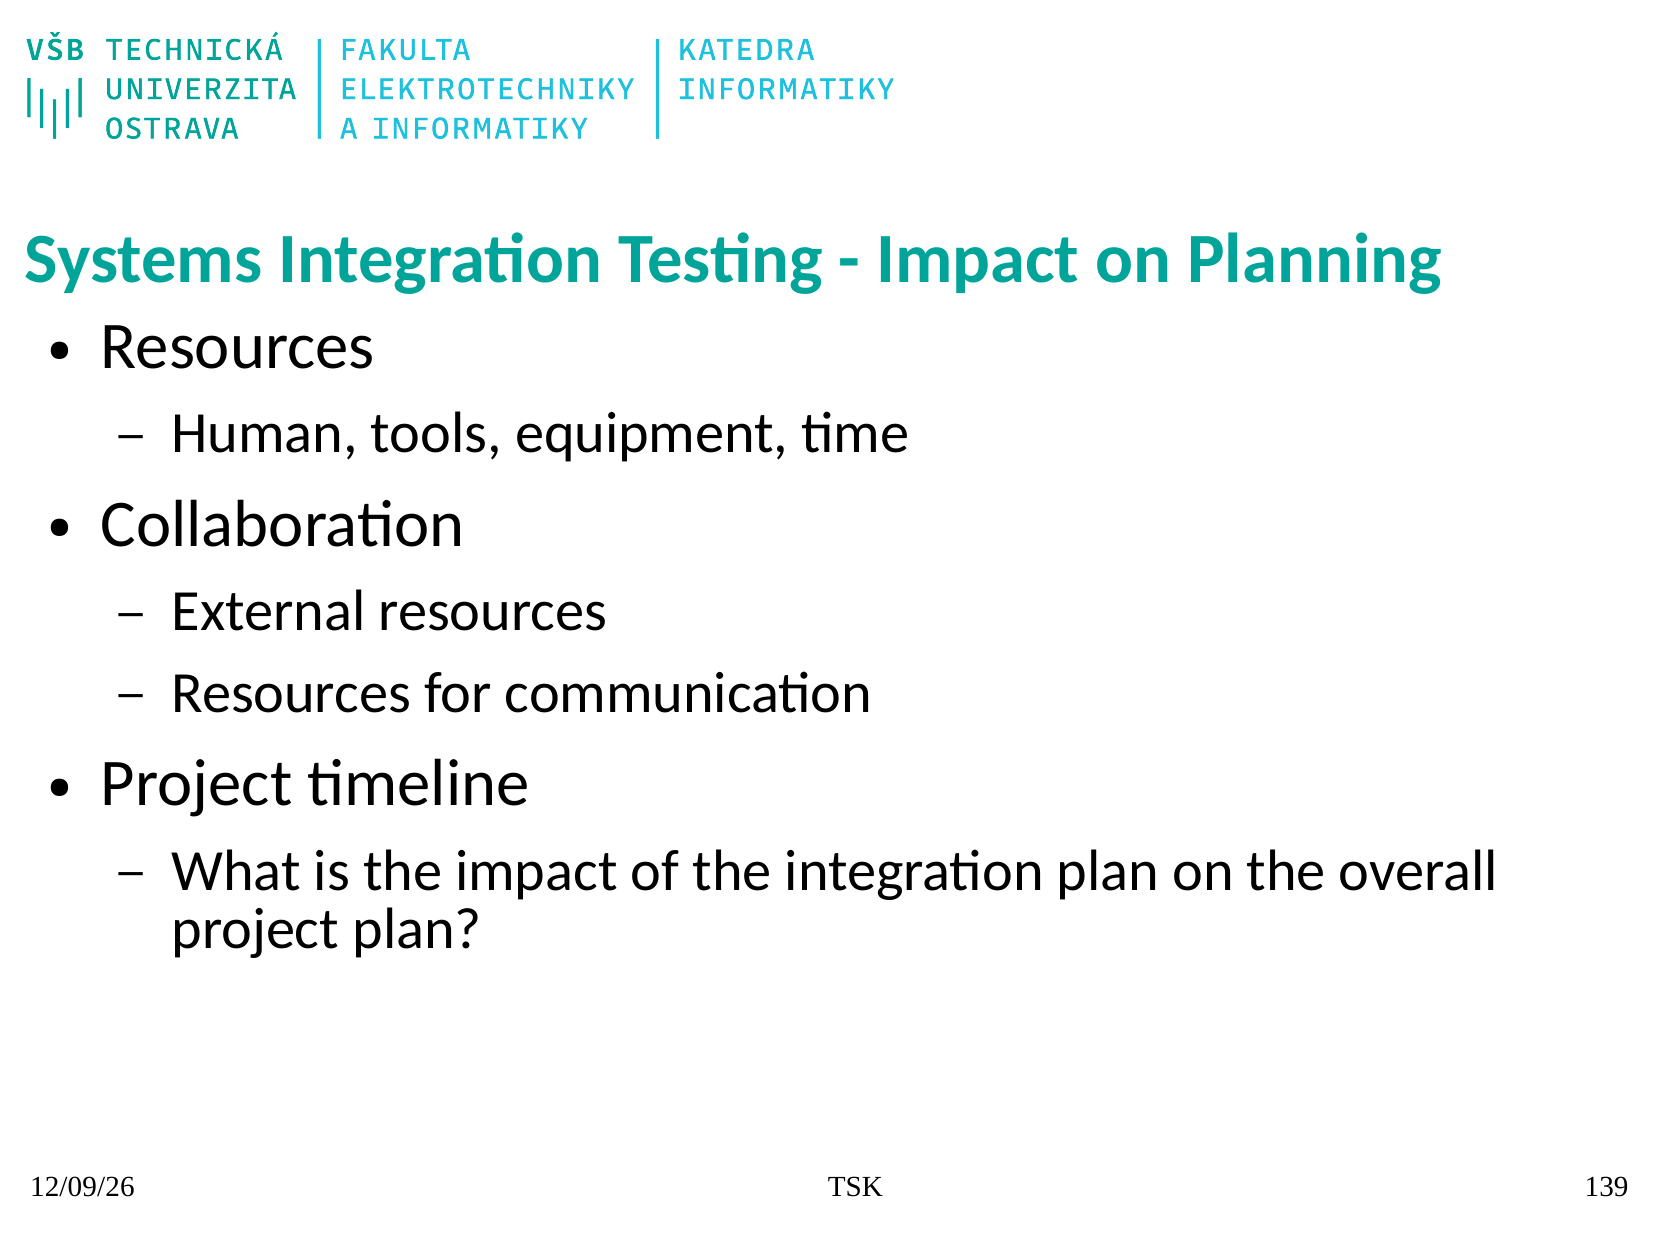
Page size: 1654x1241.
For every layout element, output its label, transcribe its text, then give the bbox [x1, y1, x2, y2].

title Systems Integration Testing - Impact on Planning [24, 169, 1629, 300]
list Resources Human, tools, equipment, time Collaboration External resources Resources for communication Project timeline What is the impact of the integration plan on the overall project plan? [30, 318, 1629, 1146]
picture [26, 31, 894, 139]
